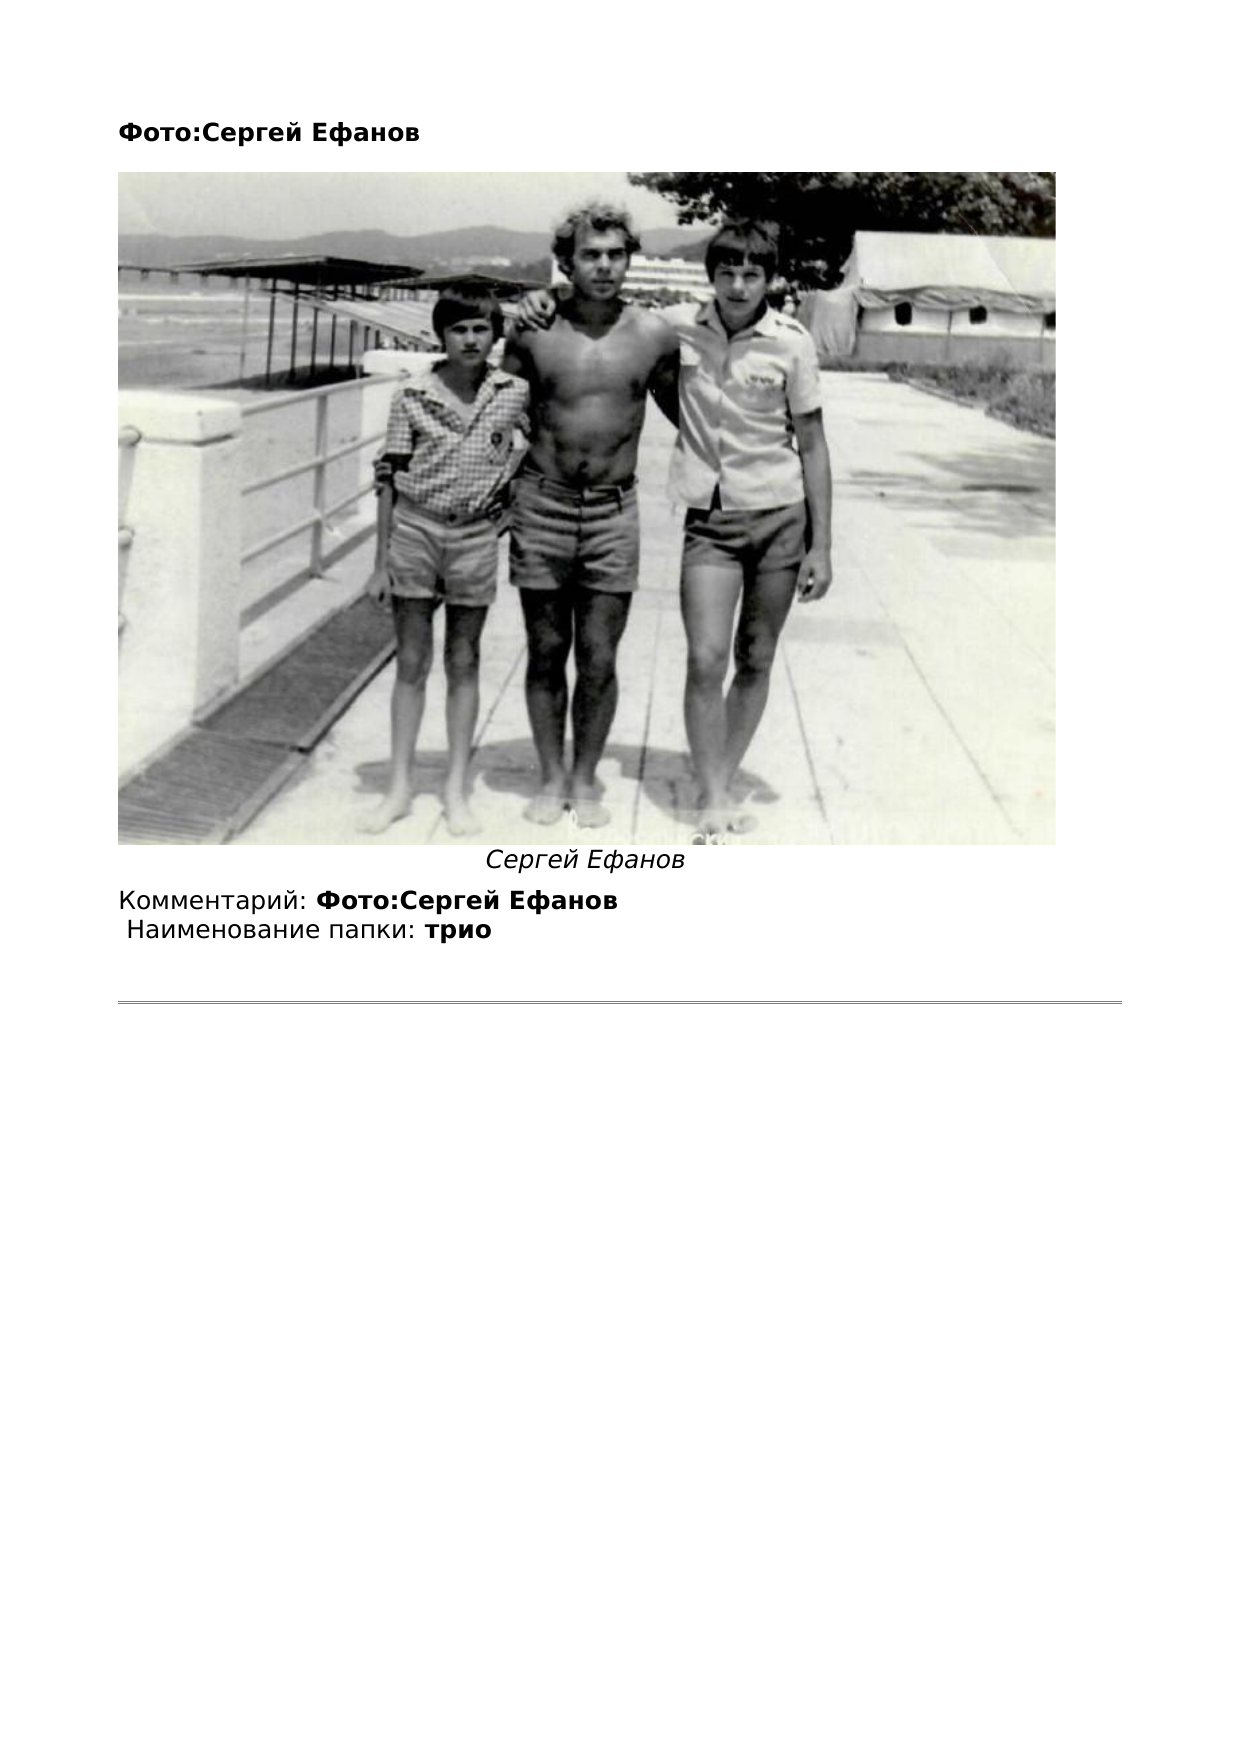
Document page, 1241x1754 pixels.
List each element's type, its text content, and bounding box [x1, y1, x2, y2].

text Комментарий: Фото:Сергей Ефанов Наименование папки: трио [118, 886, 1122, 974]
text Сергей Ефанов [118, 845, 1056, 874]
subtitle Фото:Сергей Ефанов [118, 118, 1122, 147]
picture [118, 172, 1056, 845]
